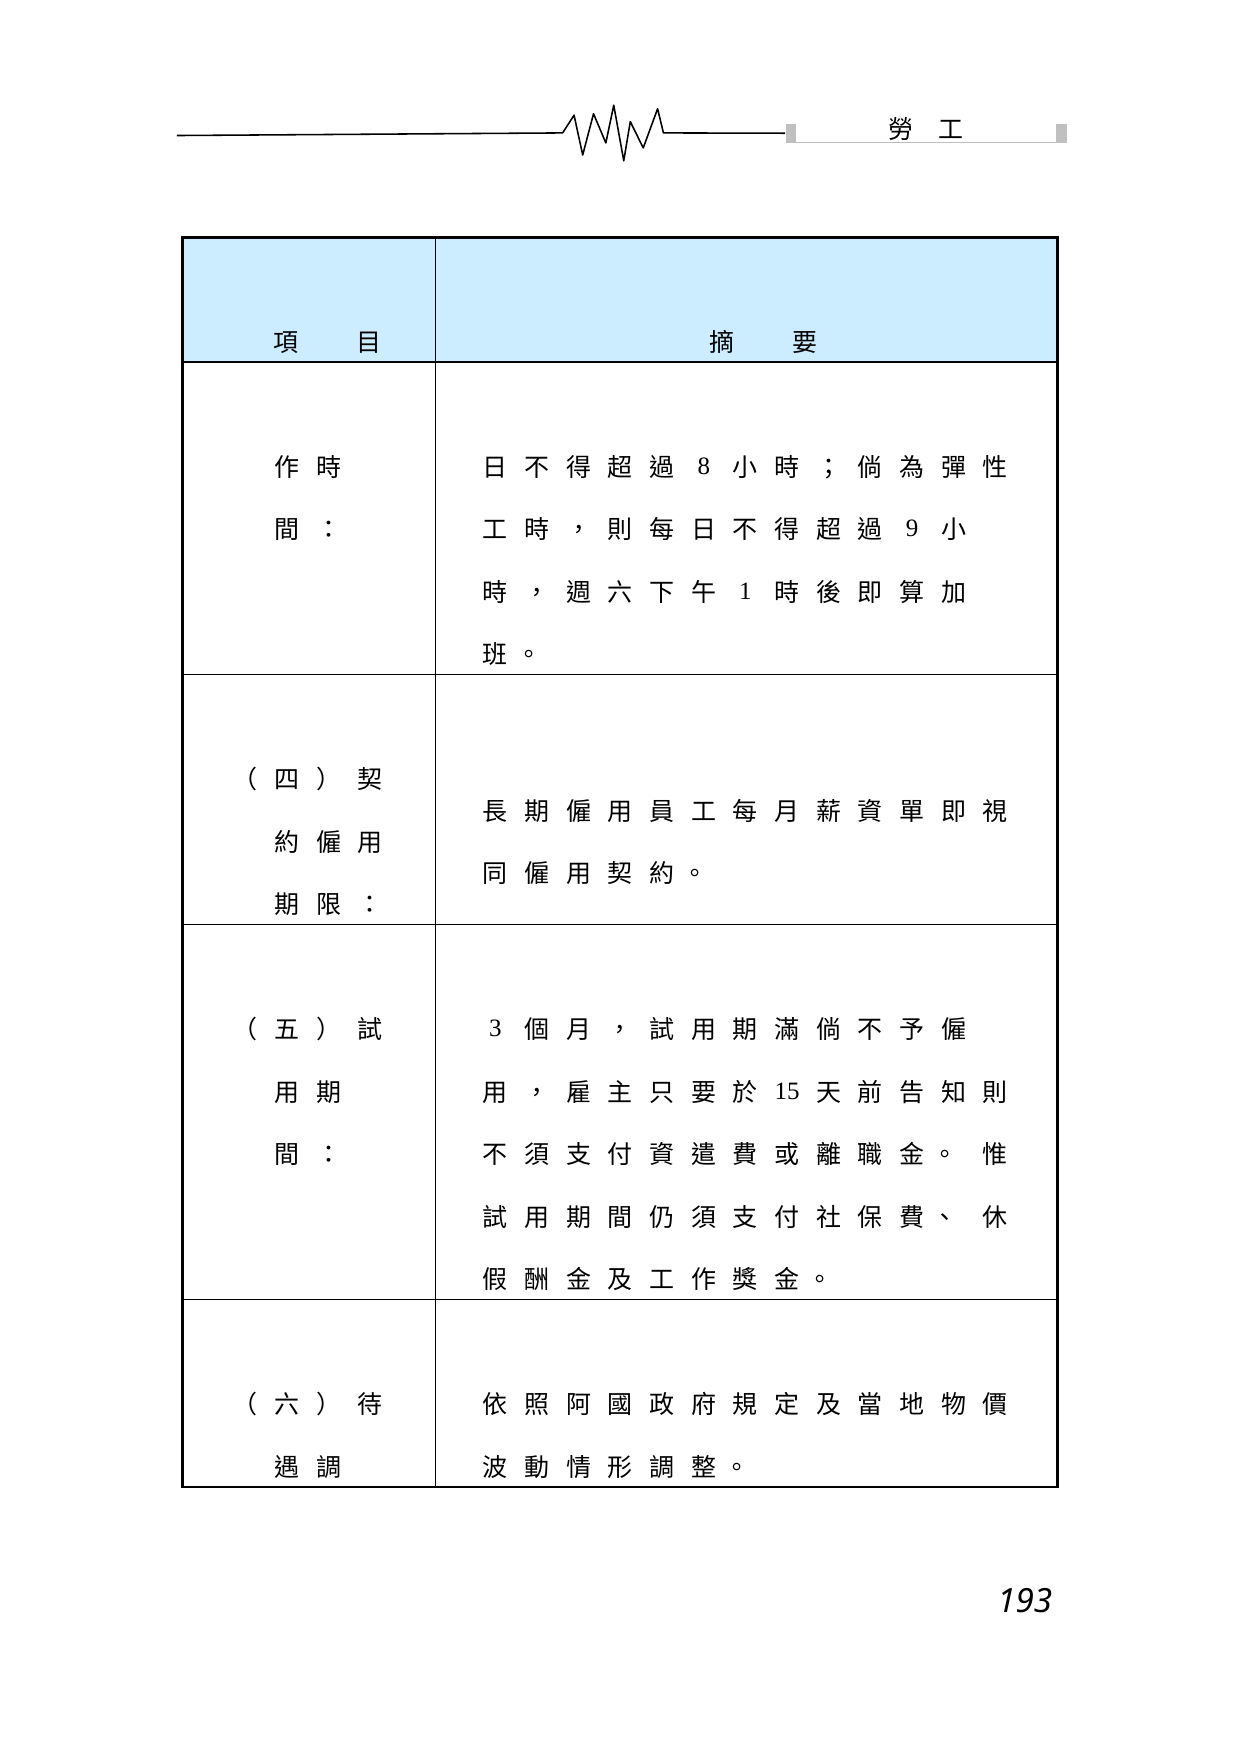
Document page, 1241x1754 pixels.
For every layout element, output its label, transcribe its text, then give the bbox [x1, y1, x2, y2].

table_cell （四）契約僱用期限： [184, 675, 435, 924]
table_cell 依照阿國政府規定及當地物價波動情形調整。 [436, 1300, 1056, 1486]
table_cell 作時間： [184, 363, 435, 674]
table_header 摘 要 [436, 239, 1056, 361]
table_cell （五）試用期間： [184, 925, 435, 1299]
table_header 項 目 [184, 239, 435, 361]
table_cell 3個月，試用期滿倘不予僱用，雇主只要於15天前告知則不須支付資遣費或離職金。惟試用期間仍須支付社保費、休假酬金及工作獎金。 [436, 925, 1056, 1299]
table_cell （六）待遇調 [184, 1300, 435, 1486]
table_cell 日不得超過8小時；倘為彈性工時，則每日不得超過9小時，週六下午1時後即算加班。 [436, 363, 1056, 674]
table_cell 長期僱用員工每月薪資單即視同僱用契約。 [436, 675, 1056, 924]
